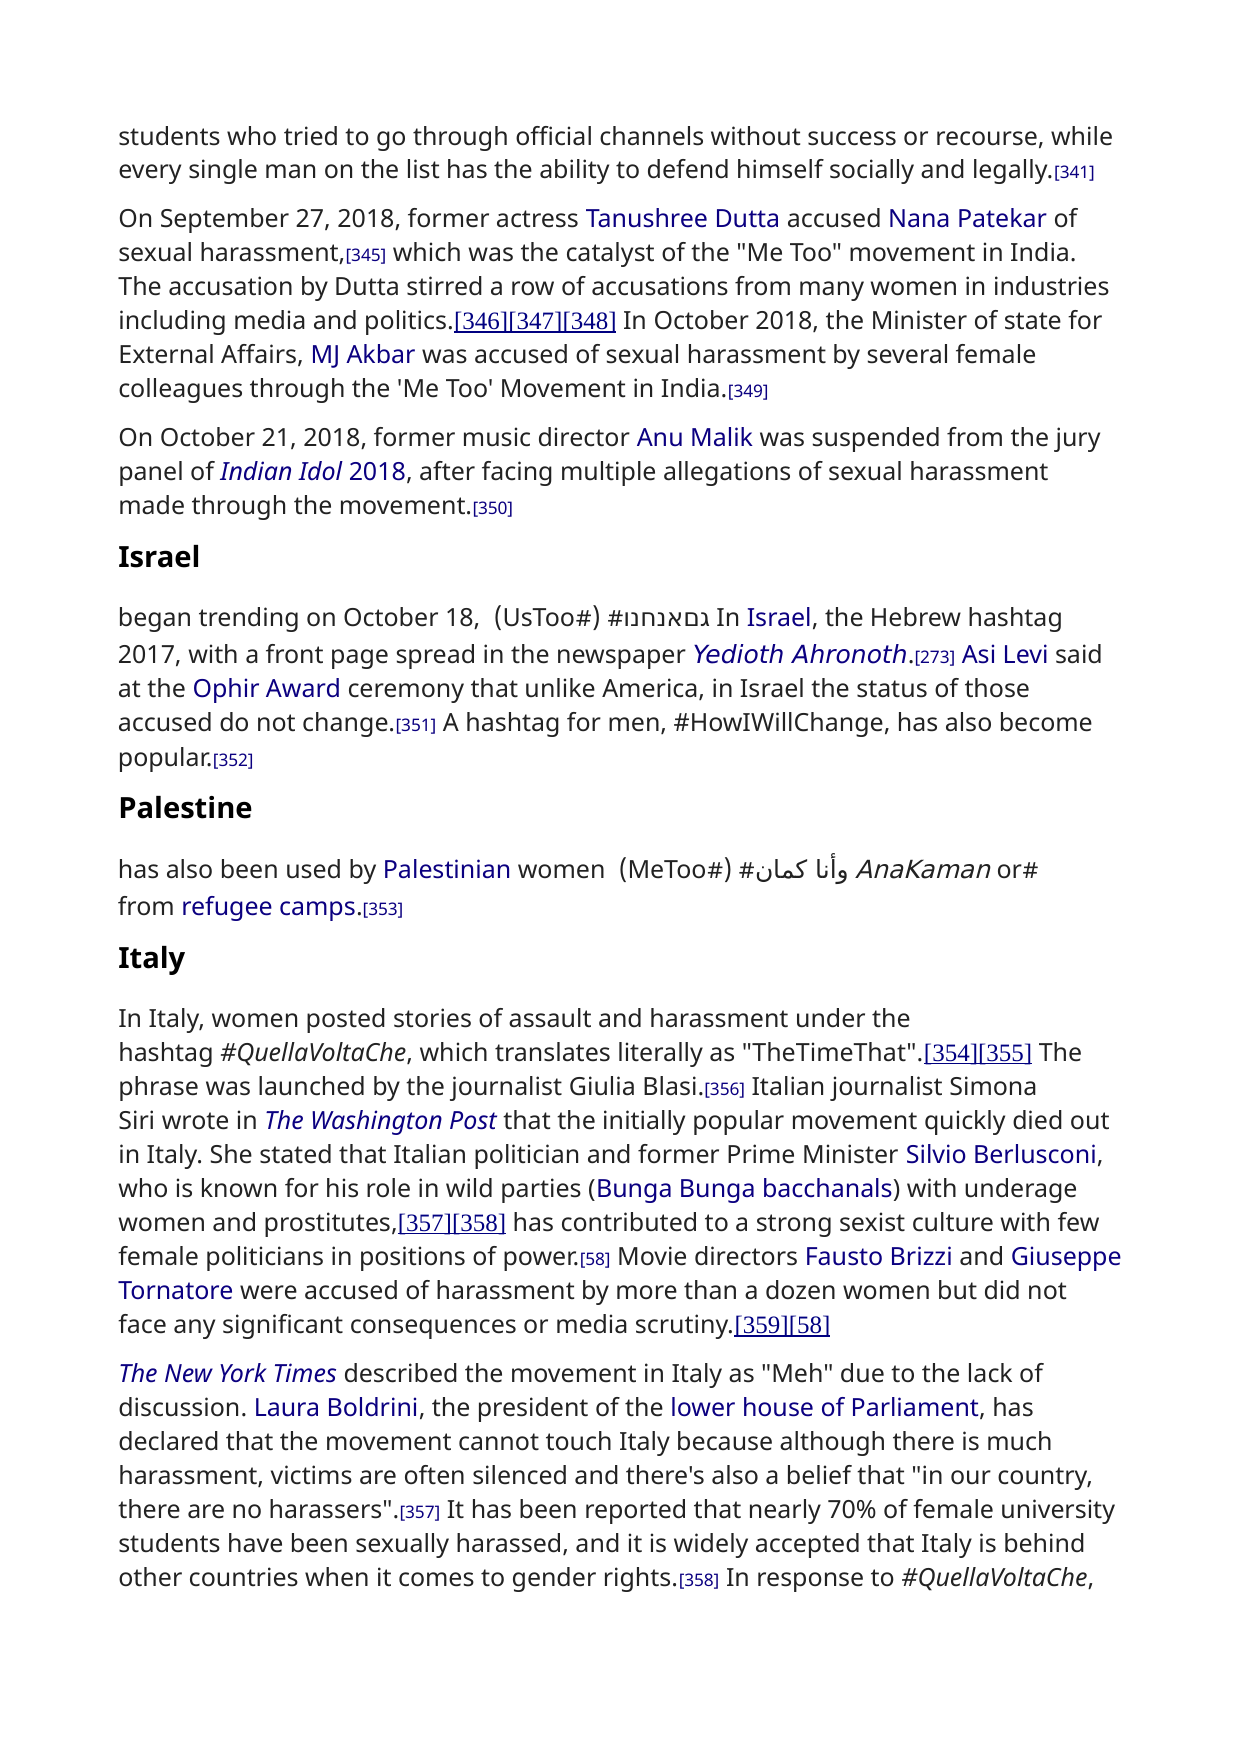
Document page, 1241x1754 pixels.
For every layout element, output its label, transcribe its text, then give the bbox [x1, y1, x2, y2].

subtitle Italy [118, 937, 1122, 977]
text In Italy, women posted stories of assault and harassment under the hashtag #QuellaVoltaChe, which translates literally as "TheTimeThat".[354][355] The phrase was launched by the journalist Giulia Blasi.[356] Italian journalist Simona Siri wrote in The Washington Post that the initially popular movement quickly died out in Italy. She stated that Italian politician and former Prime Minister Silvio Berlusconi, who is known for his role in wild parties (Bunga Bunga bacchanals) with underage women and prostitutes,[357][358] has contributed to a strong sexist culture with few female politicians in positions of power.[58] Movie directors Fausto Brizzi and Giuseppe Tornatore were accused of harassment by more than a dozen women but did not face any significant consequences or media scrutiny.[359][58] [118, 1000, 1122, 1341]
text On September 27, 2018, former actress Tanushree Dutta accused Nana Patekar of sexual harassment,[345] which was the catalyst of the "Me Too" movement in India. The accusation by Dutta stirred a row of accusations from many women in industries including media and politics.[346][347][348] In October 2018, the Minister of state for External Affairs, MJ Akbar was accused of sexual harassment by several female colleagues through the 'Me Too' Movement in India.[349] [118, 201, 1122, 405]
text students who tried to go through official channels without success or recourse, while every single man on the list has the ability to defend himself socially and legally.[341] [118, 118, 1122, 186]
subtitle Palestine [118, 788, 1122, 827]
subtitle Israel [118, 537, 1122, 576]
text In Israel, the Hebrew hashtag גםאנחנו# (#UsToo) began trending on October 18, 2017, with a front page spread in the newspaper Yedioth Ahronoth.[273] Asi Levi said at the Ophir Award ceremony that unlike America, in Israel the status of those accused do not change.[351] A hashtag for men, #HowIWillChange, has also become popular.[352] [118, 600, 1122, 773]
text On October 21, 2018, former music director Anu Malik was suspended from the jury panel of Indian Idol 2018, after facing multiple allegations of sexual harassment made through the movement.[350] [118, 420, 1122, 522]
text The New York Times described the movement in Italy as "Meh" due to the lack of discussion. Laura Boldrini, the president of the lower house of Parliament, has declared that the movement cannot touch Italy because although there is much harassment, victims are often silenced and there's also a belief that "in our country, there are no harassers".[357] It has been reported that nearly 70% of female university students have been sexually harassed, and it is widely accepted that Italy is behind other countries when it comes to gender rights.[358] In response to #QuellaVoltaChe, [118, 1356, 1122, 1594]
text #AnaKaman or وأنا كمان# (#MeToo) has also been used by Palestinian women from refugee camps.[353] [118, 851, 1122, 922]
